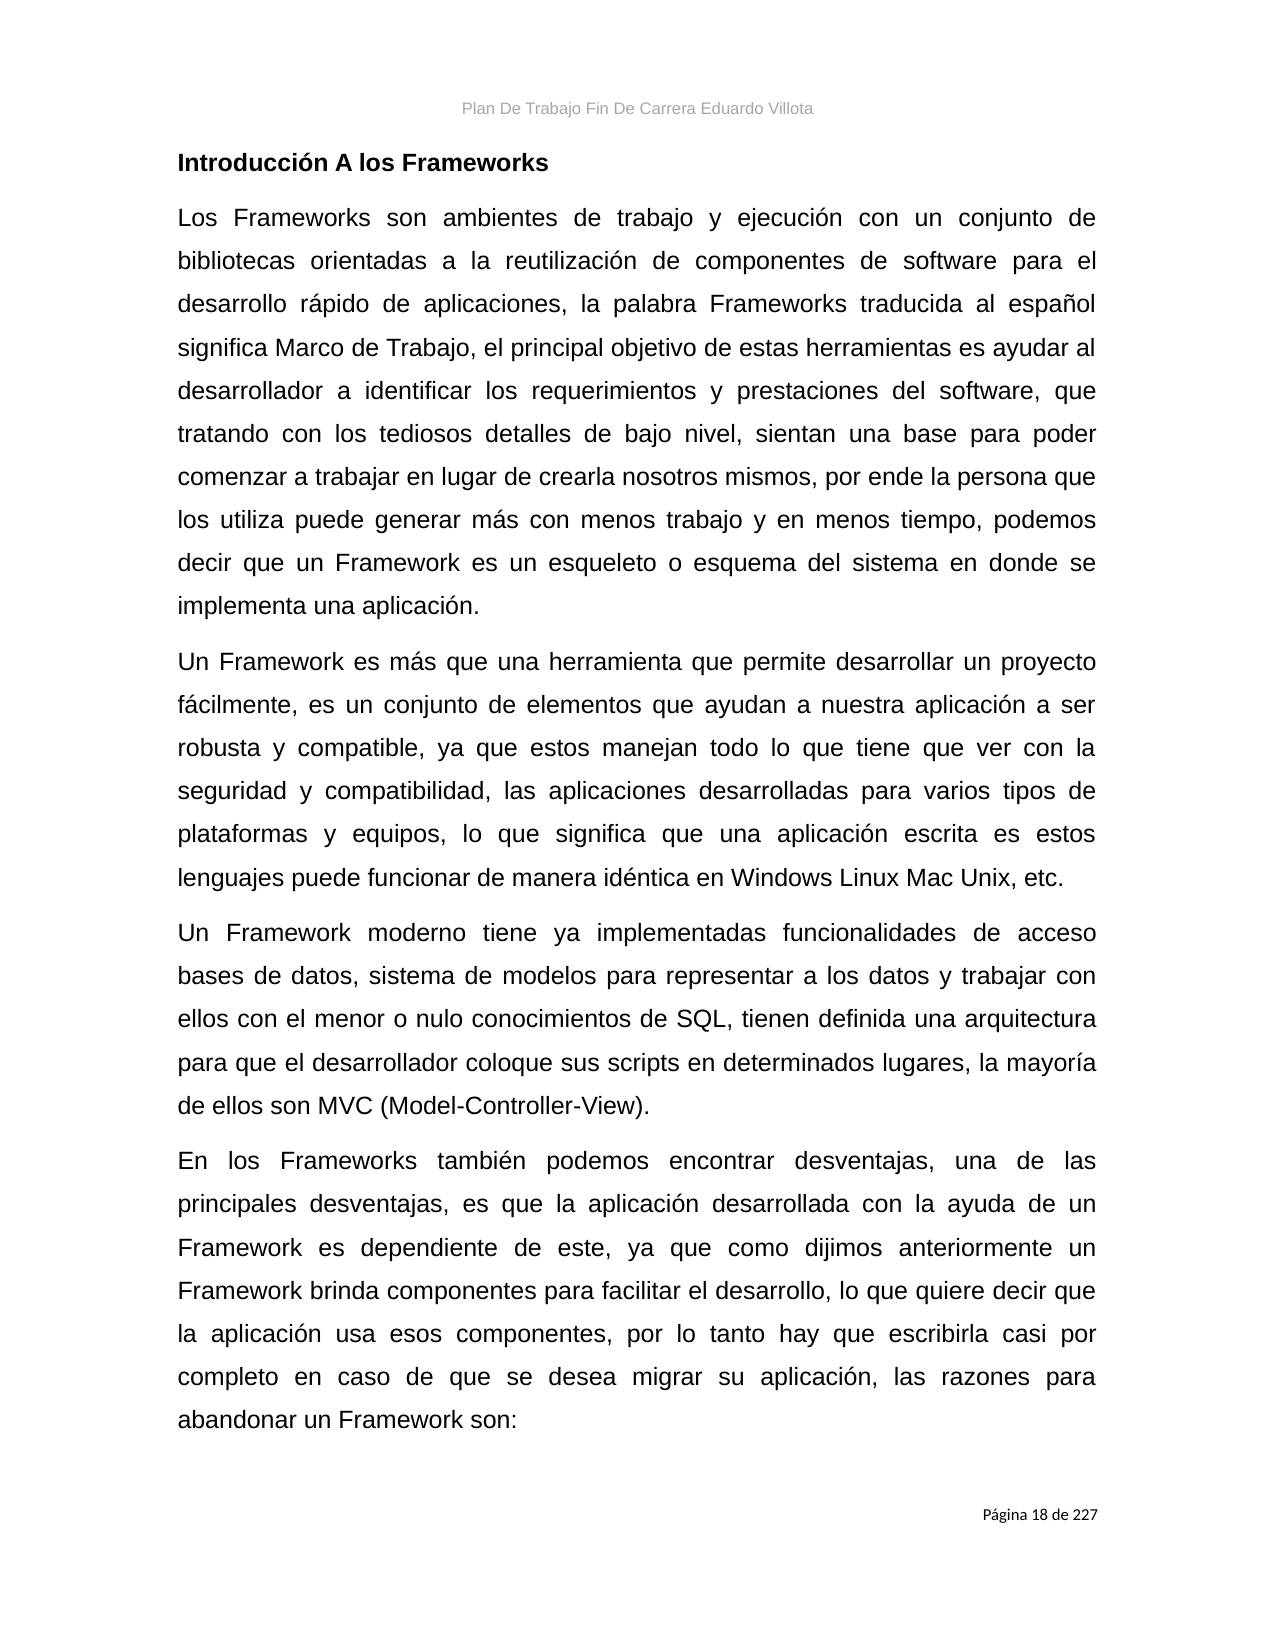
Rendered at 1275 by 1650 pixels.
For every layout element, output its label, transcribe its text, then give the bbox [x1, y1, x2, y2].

text Los Frameworks son ambientes de trabajo y ejecución con un conjunto de bibliotecas orientadas a la reutilización de componentes de software para el desarrollo rápido de aplicaciones, la palabra Frameworks traducida al español significa Marco de Trabajo, el principal objetivo de estas herramientas es ayudar al desarrollador a identificar los requerimientos y prestaciones del software, que tratando con los tediosos detalles de bajo nivel, sientan una base para poder comenzar a trabajar en lugar de crearla nosotros mismos, por ende la persona que los utiliza puede generar más con menos trabajo y en menos tiempo, podemos decir que un Framework es un esqueleto o esquema del sistema en donde se implementa una aplicación. [177, 203, 1098, 620]
text Un Framework moderno tiene ya implementadas funcionalidades de acceso bases de datos, sistema de modelos para representar a los datos y trabajar con ellos con el menor o nulo conocimientos de SQL, tienen definida una arquitectura para que el desarrollador coloque sus scripts en determinados lugares, la mayoría de ellos son MVC (Model-Controller-View). [177, 918, 1098, 1119]
text Un Framework es más que una herramienta que permite desarrollar un proyecto fácilmente, es un conjunto de elementos que ayudan a nuestra aplicación a ser robusta y compatible, ya que estos manejan todo lo que tiene que ver con la seguridad y compatibilidad, las aplicaciones desarrolladas para varios tipos de plataformas y equipos, lo que significa que una aplicación escrita es estos lenguajes puede funcionar de manera idéntica en Windows Linux Mac Unix, etc. [177, 647, 1098, 891]
text Introducción A los Frameworks [177, 148, 1098, 176]
text En los Frameworks también podemos encontrar desventajas, una de las principales desventajas, es que la aplicación desarrollada con la ayuda de un Framework es dependiente de este, ya que como dijimos anteriormente un Framework brinda componentes para facilitar el desarrollo, lo que quiere decir que la aplicación usa esos componentes, por lo tanto hay que escribirla casi por completo en caso de que se desea migrar su aplicación, las razones para abandonar un Framework son: [177, 1146, 1098, 1434]
